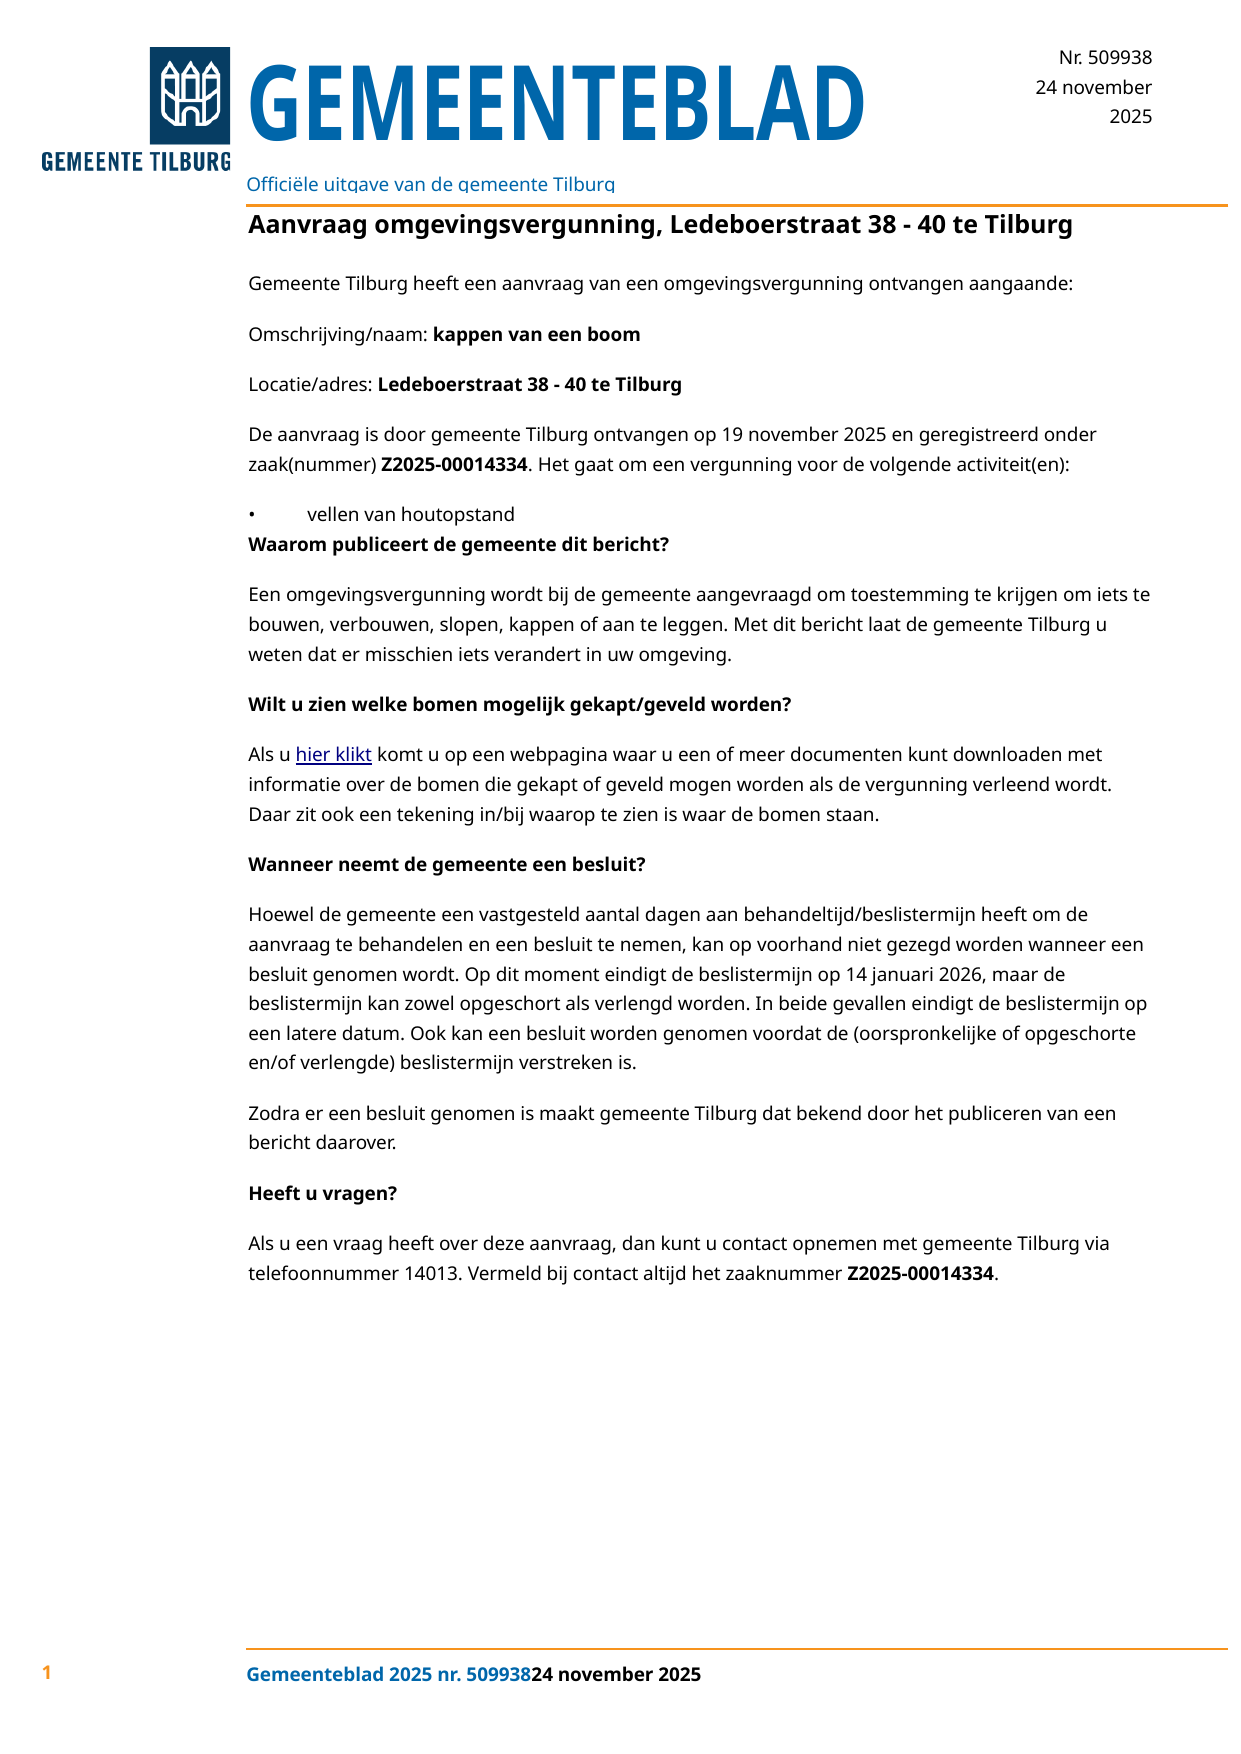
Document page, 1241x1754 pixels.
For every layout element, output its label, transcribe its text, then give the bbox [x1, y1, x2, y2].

text Gemeente Tilburg heeft een aanvraag van een omgevingsvergunning ontvangen aangaande: [248, 270, 1152, 296]
text De aanvraag is door gemeente Tilburg ontvangen op 19 november 2025 en geregistreerd onder zaak(nummer) Z2025-00014334. Het gaat om een vergunning voor de volgende activiteit(en): [248, 422, 1152, 477]
list vellen van houtopstand [248, 502, 1152, 527]
text Hoewel de gemeente een vastgesteld aantal dagen aan behandeltijd/beslistermijn heeft om de aanvraag te behandelen en een besluit te nemen, kan op voorhand niet gezegd worden wanneer een besluit genomen wordt. Op dit moment eindigt de beslistermijn op 14 januari 2026, maar de beslistermijn kan zowel opgeschort als verlengd worden. In beide gevallen eindigt de beslistermijn op een latere datum. Ook kan een besluit worden genomen voordat de (oorspronkelijke of opgeschorte en/of verlengde) beslistermijn verstreken is. [248, 902, 1152, 1075]
text Omschrijving/naam: kappen van een boom [248, 321, 1152, 346]
text Zodra er een besluit genomen is maakt gemeente Tilburg dat bekend door het publiceren van een bericht daarover. [248, 1100, 1152, 1155]
text Wilt u zien welke bomen mogelijk gekapt/geveld worden? [248, 691, 1152, 717]
picture [41, 47, 231, 172]
text Wanneer neemt de gemeente een besluit? [248, 851, 1152, 877]
text Waarom publiceert de gemeente dit bericht? [248, 531, 1152, 557]
text Heeft u vragen? [248, 1180, 1152, 1206]
text Als u hier klikt komt u op een webpagina waar u een of meer documenten kunt downloaden met informatie over de bomen die gekapt of geveld mogen worden als de vergunning verleend wordt. Daar zit ook een tekening in/bij waarop te zien is waar de bomen staan. [248, 742, 1152, 826]
text Een omgevingsvergunning wordt bij de gemeente aangevraagd om toestemming te krijgen om iets te bouwen, verbouwen, slopen, kappen of aan te leggen. Met dit bericht laat de gemeente Tilburg u weten dat er misschien iets verandert in uw omgeving. [248, 582, 1152, 666]
text Locatie/adres: Ledeboerstraat 38 - 40 te Tilburg [248, 371, 1152, 397]
text Aanvraag omgevingsvergunning, Ledeboerstraat 38 - 40 te Tilburg [248, 207, 1152, 241]
text Als u een vraag heeft over deze aanvraag, dan kunt u contact opnemen met gemeente Tilburg via telefoonnummer 14013. Vermeld bij contact altijd het zaaknummer Z2025-00014334. [248, 1230, 1152, 1286]
